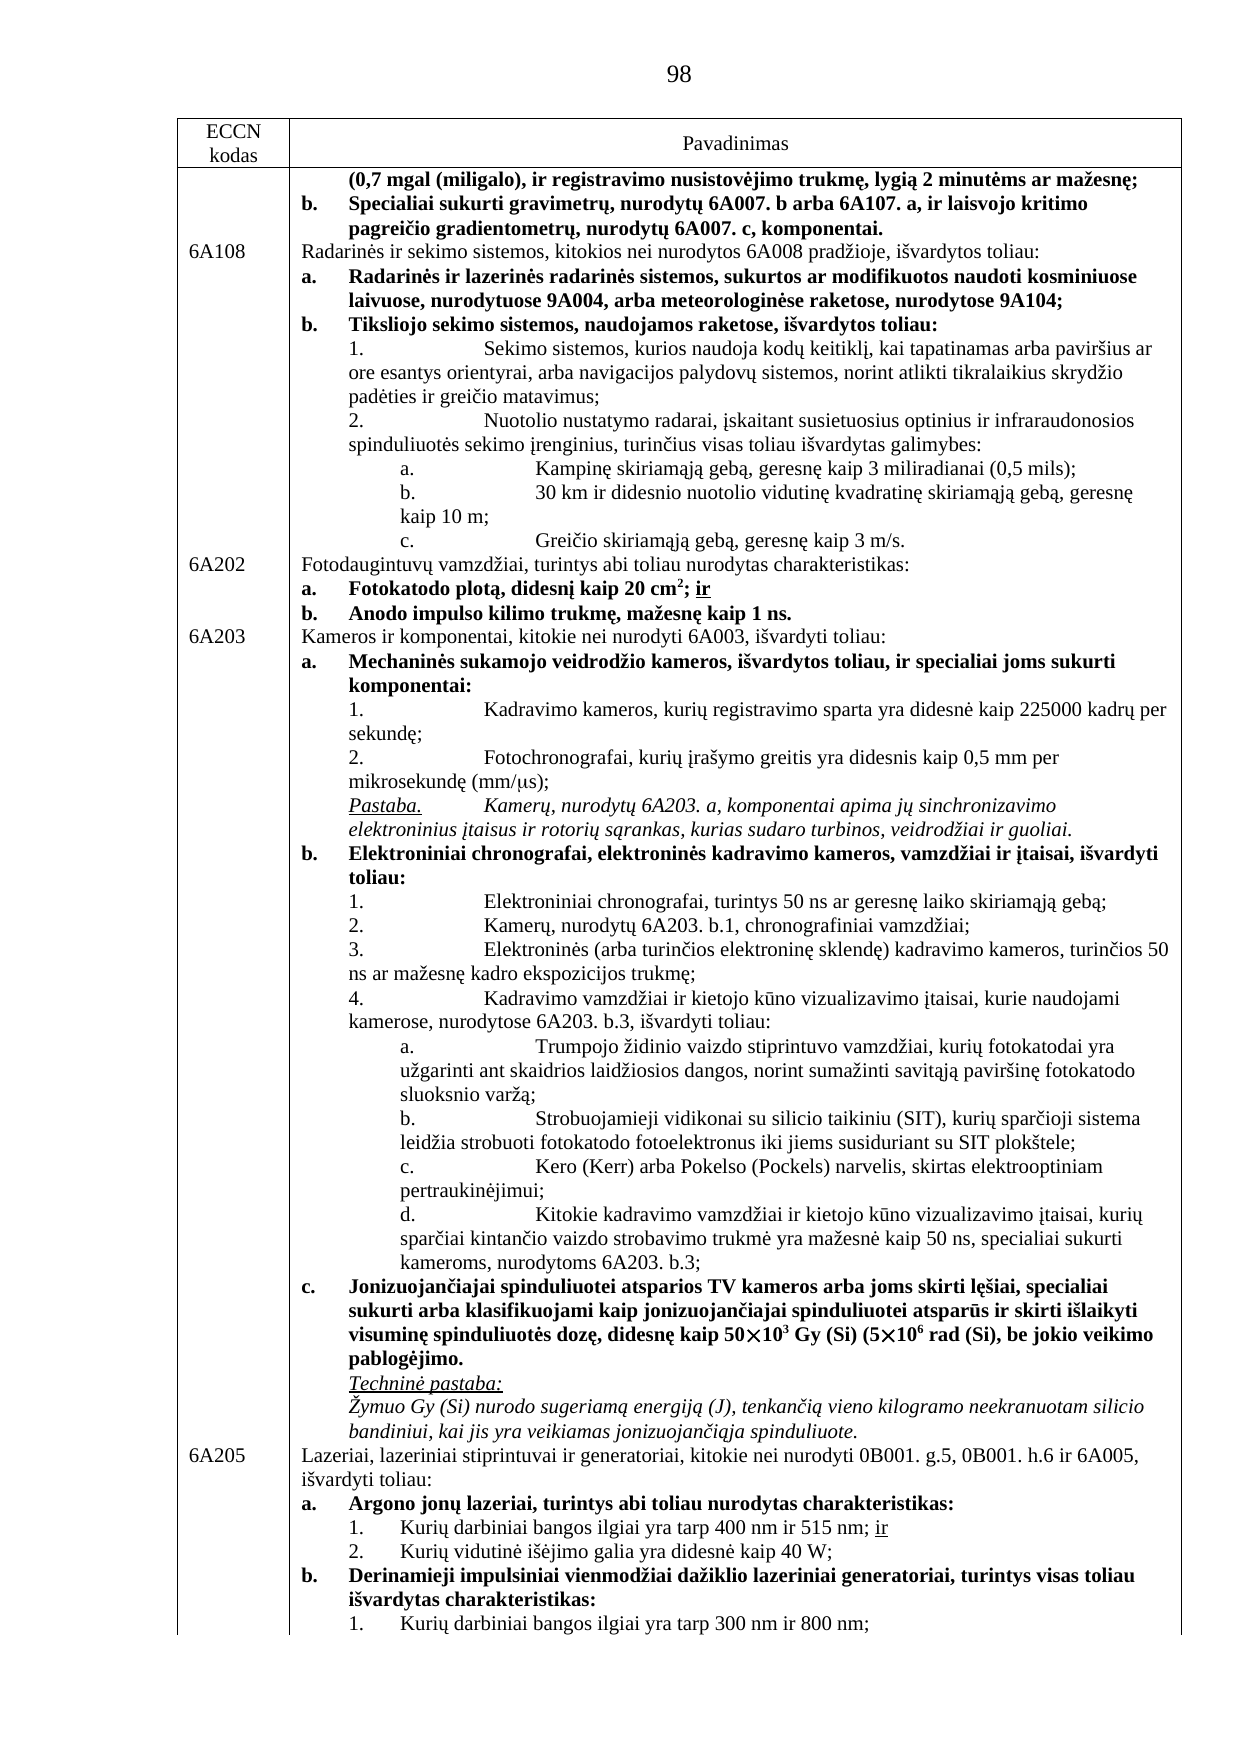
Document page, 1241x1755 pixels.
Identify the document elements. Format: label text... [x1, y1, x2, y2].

table_cell a. Trumpojo židinio vaizdo stiprintuvo vamzdžiai, kurių fotokatodai yra užgarinti ant skaidrios laidžiosios dangos, norint sumažinti savitąją paviršinę fotokatodo sluoksnio varžą; [389, 1034, 1181, 1106]
table_cell [290, 168, 337, 191]
table_cell b. Strobuojamieji vidikonai su silicio taikiniu (SIT), kurių sparčioji sistema leidžia strobuoti fotokatodo fotoelektronus iki jiems susiduriant su SIT plokštele; [389, 1106, 1181, 1154]
table_cell [178, 697, 289, 745]
table_cell b. [290, 191, 337, 239]
table_cell [178, 1611, 289, 1635]
table_cell [178, 312, 289, 336]
table_cell [178, 336, 289, 408]
table_cell Kurių darbiniai bangos ilgiai yra tarp 400 nm ir 515 nm; ir [389, 1515, 1181, 1539]
table_cell [178, 1563, 289, 1611]
table_cell 1. [337, 1611, 389, 1635]
table_cell Radarinės ir lazerinės radarinės sistemos, sukurtos ar modifikuotos naudoti kosminiuose laivuose, nurodytuose 9A004, arba meteorologinėse raketose, nurodytose 9A104; [337, 264, 1181, 312]
table_cell Kurių vidutinė išėjimo galia yra didesnė kaip 40 W; [389, 1539, 1181, 1563]
table_cell [290, 336, 337, 408]
table_cell [178, 600, 289, 624]
table_cell 6A202 [178, 552, 289, 576]
table_cell [290, 697, 337, 745]
table_cell Derinamieji impulsiniai vienmodžiai dažiklio lazeriniai generatoriai, turintys visas toliau išvardytas charakteristikas: [337, 1563, 1181, 1611]
table_cell (0,7 mgal (miligalo), ir registravimo nusistovėjimo trukmę, lygią 2 minutėms ar mažesnę; [337, 168, 1181, 191]
table_cell Kurių darbiniai bangos ilgiai yra tarp 300 nm ir 800 nm; [389, 1611, 1181, 1635]
table_cell [178, 191, 289, 239]
table_cell [178, 168, 289, 191]
table_cell [290, 1611, 337, 1635]
table_header Pavadinimas [290, 119, 1181, 167]
table_cell [178, 456, 289, 480]
table_cell Anodo impulso kilimo trukmę, mažesnę kaip 1 ns. [337, 600, 1181, 624]
table_cell d. Kitokie kadravimo vamzdžiai ir kietojo kūno vizualizavimo įtaisai, kurių sparčiai kintančio vaizdo strobavimo trukmė yra mažesnė kaip 50 ns, specialiai sukurti kameroms, nurodytoms 6A203. b.3; [389, 1202, 1181, 1274]
table_cell b. [290, 600, 337, 624]
table_cell [178, 1491, 289, 1515]
table_cell 2. Nuotolio nustatymo radarai, įskaitant susietuosius optinius ir infraraudonosios spinduliuotės sekimo įrenginius, turinčius visas toliau išvardytas galimybes: [337, 408, 1181, 456]
table_cell [337, 1154, 389, 1202]
table_cell [178, 889, 289, 913]
table_cell b. [290, 1563, 337, 1611]
table_cell [290, 985, 337, 1033]
table_cell 1. [337, 1515, 389, 1539]
table_cell [178, 408, 289, 456]
table_cell Jonizuojančiajai spinduliuotei atsparios TV kameros arba joms skirti lęšiai, specialiai sukurti arba klasifikuojami kaip jonizuojančiajai spinduliuotei atsparūs ir skirti išlaikyti visuminę spinduliuotės dozę, didesnę kaip 50103 Gy (Si) (5106 rad (Si), be jokio veikimo pablogėjimo. Techninė pastaba: Žymuo Gy (Si) nurodo sugeriamą energiją (J), tenkančią vieno kilogramo neekranuotam silicio bandiniui, kai jis yra veikiamas jonizuojančiąja spinduliuote. [337, 1274, 1181, 1443]
table_cell a. [290, 1491, 337, 1515]
table_cell [178, 480, 289, 528]
table_cell [290, 1202, 337, 1274]
table_cell 1. Kadravimo kameros, kurių registravimo sparta yra didesnė kaip 225000 kadrų per sekundę; [337, 697, 1181, 745]
table_cell Fotokatodo plotą, didesnį kaip 20 cm2; ir [337, 576, 1181, 600]
table_cell [178, 985, 289, 1033]
table_cell 2. Kamerų, nurodytų 6A203. b.1, chronografiniai vamzdžiai; [337, 913, 1181, 937]
table_cell Kameros ir komponentai, kitokie nei nurodyti 6A003, išvardyti toliau: [290, 625, 1181, 648]
table_cell [178, 841, 289, 889]
table_cell c. [290, 1274, 337, 1443]
table_cell [178, 1034, 289, 1106]
table_cell [337, 1202, 389, 1274]
table_cell [337, 1106, 389, 1154]
table_cell 2. [337, 1539, 389, 1563]
table_cell 1. Elektroniniai chronografai, turintys 50 ns ar geresnę laiko skiriamąją gebą; [337, 889, 1181, 913]
table_cell [290, 1154, 337, 1202]
table_cell [290, 1515, 337, 1539]
table_cell [337, 528, 389, 552]
table_cell c. Greičio skiriamąją gebą, geresnę kaip 3 m/s. [389, 528, 1181, 552]
table_cell a. [290, 649, 337, 697]
table_cell a. [290, 264, 337, 312]
table_cell c. Kero (Kerr) arba Pokelso (Pockels) narvelis, skirtas elektrooptiniam pertraukinėjimui; [389, 1154, 1181, 1202]
table_cell [178, 1515, 289, 1539]
table_cell Argono jonų lazeriai, turintys abi toliau nurodytas charakteristikas: [337, 1491, 1181, 1515]
table_cell [290, 793, 337, 841]
table_cell 1. Sekimo sistemos, kurios naudoja kodų keitiklį, kai tapatinamas arba paviršius ar ore esantys orientyrai, arba navigacijos palydovų sistemos, norint atlikti tikralaikius skrydžio padėties ir greičio matavimus; [337, 336, 1181, 408]
table_cell [290, 913, 337, 937]
table_cell [290, 745, 337, 793]
table_cell [290, 456, 337, 480]
table_cell Fotodaugintuvų vamzdžiai, turintys abi toliau nurodytas charakteristikas: [290, 552, 1181, 576]
table_cell [178, 1539, 289, 1563]
table_cell 6A205 [178, 1443, 289, 1491]
table_cell 6A108 [178, 240, 289, 263]
table_cell [337, 480, 389, 528]
table_cell [290, 937, 337, 985]
table_cell b. [290, 312, 337, 336]
table_cell [290, 1106, 337, 1154]
table_cell b. 30 km ir didesnio nuotolio vidutinę kvadratinę skiriamąją gebą, geresnę kaip 10 m; [389, 480, 1181, 528]
table_cell [290, 408, 337, 456]
table_cell [290, 1539, 337, 1563]
table_cell [178, 649, 289, 697]
table_cell [178, 745, 289, 793]
table_cell [178, 528, 289, 552]
table_cell [178, 1202, 289, 1274]
table_cell [290, 889, 337, 913]
table_cell Mechaninės sukamojo veidrodžio kameros, išvardytos toliau, ir specialiai joms sukurti komponentai: [337, 649, 1181, 697]
table_header ECCN kodas [178, 119, 289, 167]
table_cell Specialiai sukurti gravimetrų, nurodytų 6A007. b arba 6A107. a, ir laisvojo kritimo pagreičio gradientometrų, nurodytų 6A007. c, komponentai. [337, 191, 1181, 239]
table_cell Radarinės ir sekimo sistemos, kitokios nei nurodytos 6A008 pradžioje, išvardytos toliau: [290, 240, 1181, 263]
table_cell Pastaba. Kamerų, nurodytų 6A203. a, komponentai apima jų sinchronizavimo elektroninius įtaisus ir rotorių sąrankas, kurias sudaro turbinos, veidrodžiai ir guoliai. [337, 793, 1181, 841]
table_cell 4. Kadravimo vamzdžiai ir kietojo kūno vizualizavimo įtaisai, kurie naudojami kamerose, nurodytose 6A203. b.3, išvardyti toliau: [337, 985, 1181, 1033]
table_cell 6A203 [178, 625, 289, 648]
table_cell b. [290, 841, 337, 889]
table_cell [178, 1154, 289, 1202]
table_cell [337, 456, 389, 480]
table_cell [178, 793, 289, 841]
table_cell Tiksliojo sekimo sistemos, naudojamos raketose, išvardytos toliau: [337, 312, 1181, 336]
table_cell a. Kampinę skiriamąją gebą, geresnę kaip 3 miliradianai (0,5 mils); [389, 456, 1181, 480]
table_cell 3. Elektroninės (arba turinčios elektroninę sklendę) kadravimo kameros, turinčios 50 ns ar mažesnę kadro ekspozicijos trukmę; [337, 937, 1181, 985]
table_cell [290, 528, 337, 552]
table_cell [178, 1274, 289, 1443]
table_cell [337, 1034, 389, 1106]
table_cell Lazeriai, lazeriniai stiprintuvai ir generatoriai, kitokie nei nurodyti 0B001. g.5, 0B001. h.6 ir 6A005, išvardyti toliau: [290, 1443, 1181, 1491]
table_cell 2. Fotochronografai, kurių įrašymo greitis yra didesnis kaip 0,5 mm per mikrosekundę (mm/s); [337, 745, 1181, 793]
table_cell [178, 576, 289, 600]
table_cell [178, 913, 289, 937]
table_cell a. [290, 576, 337, 600]
table_cell [178, 937, 289, 985]
table_cell [178, 1106, 289, 1154]
table_cell [290, 1034, 337, 1106]
table_cell Elektroniniai chronografai, elektroninės kadravimo kameros, vamzdžiai ir įtaisai, išvardyti toliau: [337, 841, 1181, 889]
table_cell [290, 480, 337, 528]
table_cell [178, 264, 289, 312]
